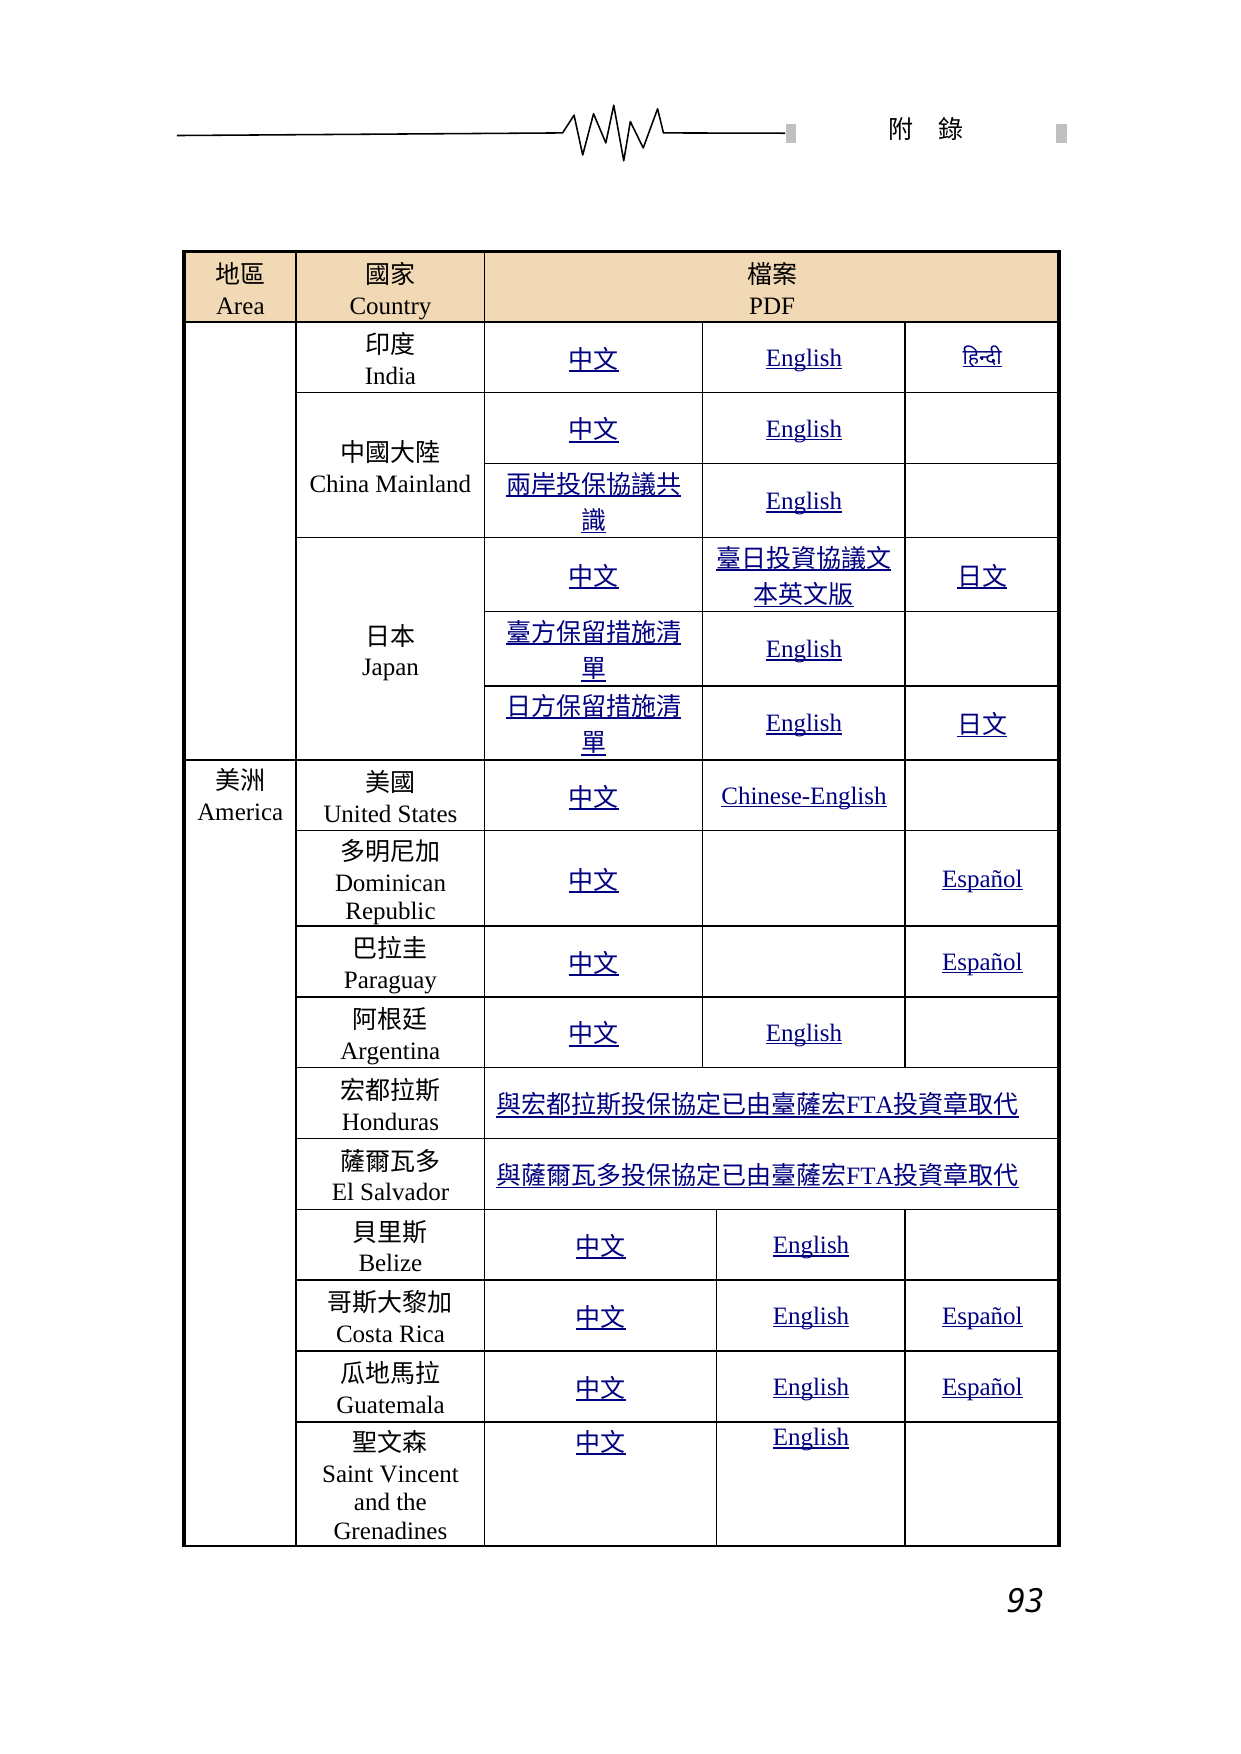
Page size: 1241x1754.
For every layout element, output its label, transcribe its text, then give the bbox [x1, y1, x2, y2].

table_cell 與薩爾瓦多投保協定已由臺薩宏FTA投資章取代 [485, 1139, 1057, 1208]
table_cell English [703, 393, 904, 463]
table_cell 薩爾瓦多 El Salvador [297, 1139, 484, 1208]
table_cell 貝里斯 Belize [297, 1210, 484, 1279]
table_cell 日方保留措施清單 [485, 687, 702, 759]
table_cell Español [906, 1281, 1057, 1350]
table_cell English [703, 687, 904, 759]
table_cell English [717, 1423, 904, 1545]
table_cell [703, 927, 904, 996]
table_cell 兩岸投保協議共識 [485, 464, 702, 537]
table_cell [906, 464, 1057, 537]
table_cell 聖文森 Saint Vincent and the Grenadines [297, 1423, 484, 1545]
table_cell [906, 612, 1057, 685]
table_header 檔案 PDF [485, 253, 1057, 321]
table_cell 中文 [485, 1281, 716, 1350]
table_cell 中文 [485, 998, 702, 1067]
table_cell 中文 [485, 927, 702, 996]
table_cell [703, 831, 904, 925]
table_header 地區 Area [186, 253, 295, 321]
table_cell हिन्दी [906, 323, 1057, 392]
table_cell 中文 [485, 323, 702, 392]
table_cell Español [906, 831, 1057, 925]
table_cell Chinese-English [703, 761, 904, 830]
table_cell 美國 United States [297, 761, 484, 830]
table_cell 哥斯大黎加 Costa Rica [297, 1281, 484, 1350]
table_cell [906, 1423, 1057, 1545]
table_cell 與宏都拉斯投保協定已由臺薩宏FTA投資章取代 [485, 1068, 1057, 1138]
table_cell Español [906, 1352, 1057, 1421]
table_cell English [703, 323, 904, 392]
table_cell 中文 [485, 831, 702, 925]
table_cell 中國大陸 China Mainland [297, 393, 484, 537]
table_cell English [703, 998, 904, 1067]
table_cell 中文 [485, 393, 702, 463]
table_cell [906, 1210, 1057, 1279]
table_cell English [703, 464, 904, 537]
table_cell 巴拉圭 Paraguay [297, 927, 484, 996]
table_cell 中文 [485, 538, 702, 611]
table_cell [906, 393, 1057, 463]
table_cell 中文 [485, 1210, 716, 1279]
table_cell 中文 [485, 761, 702, 830]
table_cell 阿根廷 Argentina [297, 998, 484, 1067]
table_cell Español [906, 927, 1057, 996]
table_cell 中文 [485, 1352, 716, 1421]
table_cell English [717, 1210, 904, 1279]
table_cell 臺方保留措施清單 [485, 612, 702, 685]
table_cell 臺日投資協議文本英文版 [703, 538, 904, 611]
table_cell 多明尼加 Dominican Republic [297, 831, 484, 925]
table_cell 日文 [906, 687, 1057, 759]
table_cell 宏都拉斯 Honduras [297, 1068, 484, 1138]
table_cell 印度 India [297, 323, 484, 392]
table_cell 瓜地馬拉 Guatemala [297, 1352, 484, 1421]
table_cell 日本 Japan [297, 538, 484, 759]
table_cell English [703, 612, 904, 685]
table_cell [906, 761, 1057, 830]
table_cell 中文 [485, 1423, 716, 1545]
table_cell [906, 998, 1057, 1067]
table_cell English [717, 1352, 904, 1421]
table_cell 美洲 America [186, 761, 295, 1545]
table_cell English [717, 1281, 904, 1350]
table_header 國家 Country [297, 253, 484, 321]
table_cell 日文 [906, 538, 1057, 611]
